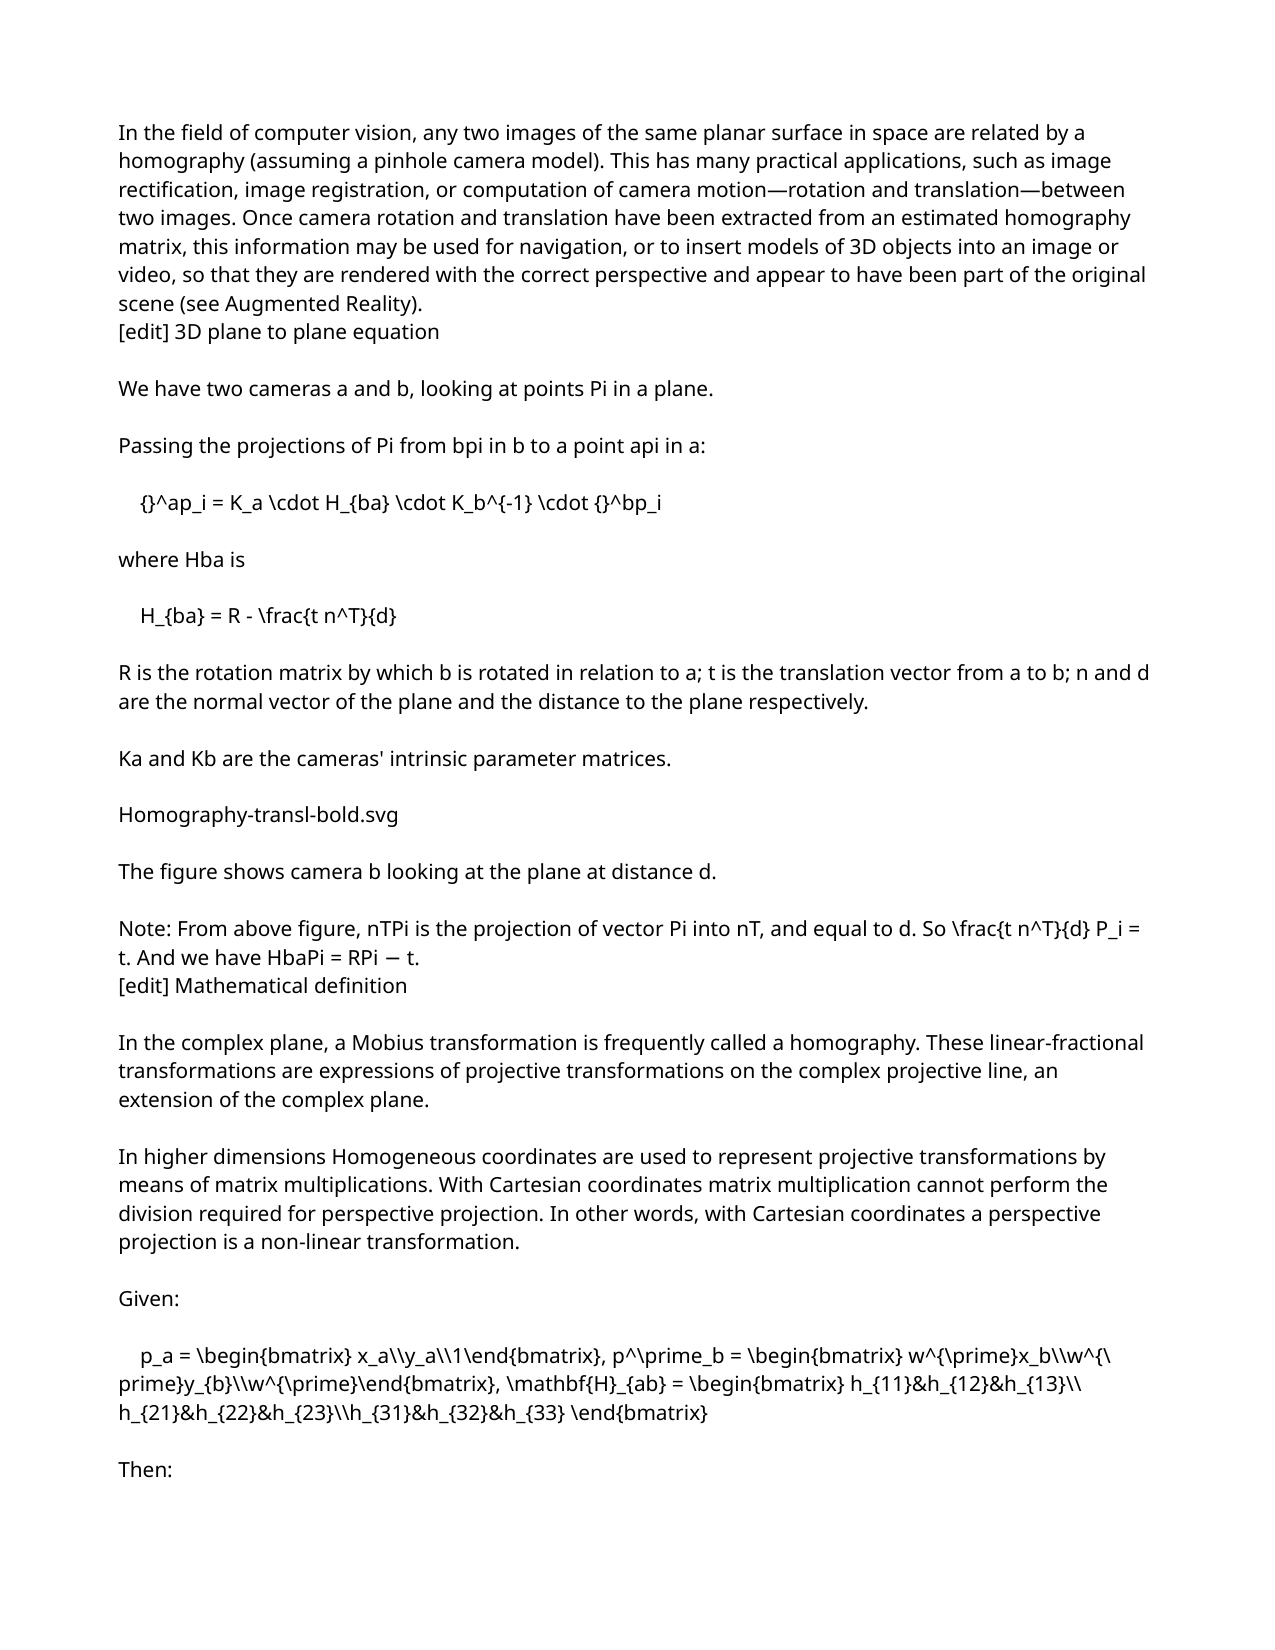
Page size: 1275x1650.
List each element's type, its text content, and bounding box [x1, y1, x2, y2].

text {}^ap_i = K_a \cdot H_{ba} \cdot K_b^{-1} \cdot {}^bp_i [118, 488, 1157, 516]
text H_{ba} = R - \frac{t n^T}{d} [118, 602, 1157, 630]
text We have two cameras a and b, looking at points Pi in a plane. [118, 374, 1157, 402]
text In higher dimensions Homogeneous coordinates are used to represent projective transformations by means of matrix multiplications. With Cartesian coordinates matrix multiplication cannot perform the division required for perspective projection. In other words, with Cartesian coordinates a perspective projection is a non-linear transformation. [118, 1142, 1157, 1256]
text p_a = \begin{bmatrix} x_a\\y_a\\1\end{bmatrix}, p^\prime_b = \begin{bmatrix} w^{\prime}x_b\\w^{\prime}y_{b}\\w^{\prime}\end{bmatrix}, \mathbf{H}_{ab} = \begin{bmatrix} h_{11}&h_{12}&h_{13}\\h_{21}&h_{22}&h_{23}\\h_{31}&h_{32}&h_{33} \end{bmatrix} [118, 1341, 1157, 1426]
text The figure shows camera b looking at the plane at distance d. [118, 857, 1157, 886]
text Homography-transl-bold.svg [118, 801, 1157, 829]
text Ka and Kb are the cameras' intrinsic parameter matrices. [118, 744, 1157, 772]
text [edit] Mathematical definition [118, 971, 1157, 1000]
text [edit] 3D plane to plane equation [118, 317, 1157, 346]
text In the complex plane, a Mobius transformation is frequently called a homography. These linear-fractional transformations are expressions of projective transformations on the complex projective line, an extension of the complex plane. [118, 1028, 1157, 1113]
text Note: From above figure, nTPi is the projection of vector Pi into nT, and equal to d. So \frac{t n^T}{d} P_i = t. And we have HbaPi = RPi − t. [118, 914, 1157, 971]
text where Hba is [118, 545, 1157, 573]
text R is the rotation matrix by which b is rotated in relation to a; t is the translation vector from a to b; n and d are the normal vector of the plane and the distance to the plane respectively. [118, 658, 1157, 715]
text Passing the projections of Pi from bpi in b to a point api in a: [118, 431, 1157, 459]
text In the field of computer vision, any two images of the same planar surface in space are related by a homography (assuming a pinhole camera model). This has many practical applications, such as image rectification, image registration, or computation of camera motion—rotation and translation—between two images. Once camera rotation and translation have been extracted from an estimated homography matrix, this information may be used for navigation, or to insert models of 3D objects into an image or video, so that they are rendered with the correct perspective and appear to have been part of the original scene (see Augmented Reality). [118, 118, 1157, 317]
text Given: [118, 1284, 1157, 1312]
text Then: [118, 1455, 1157, 1483]
